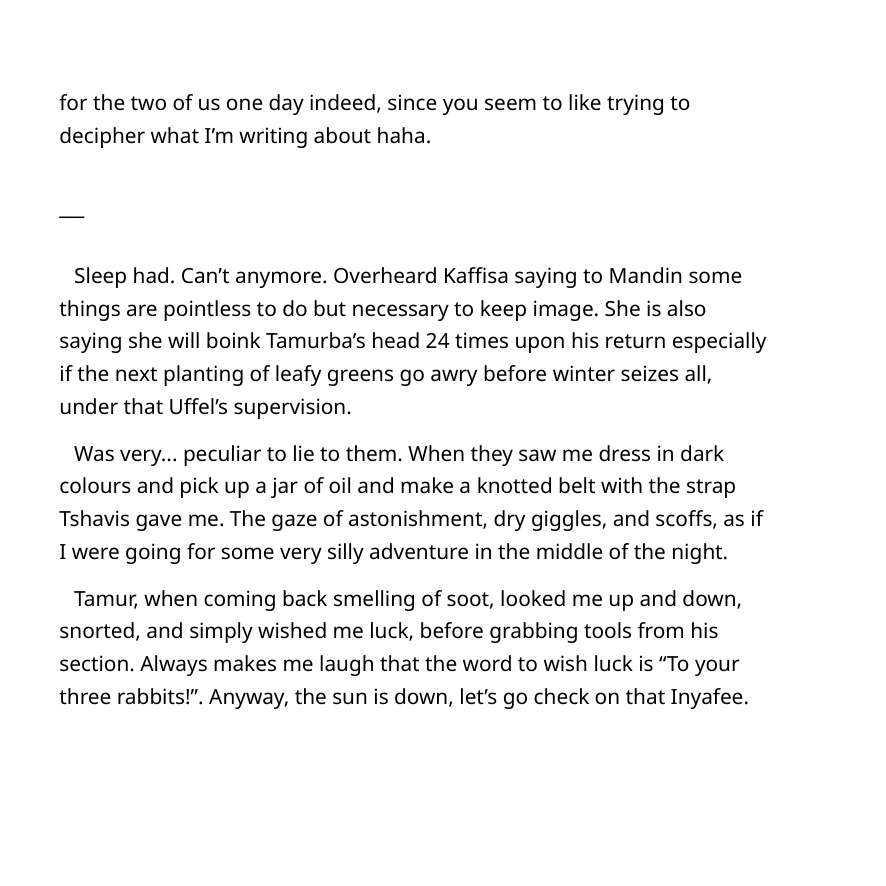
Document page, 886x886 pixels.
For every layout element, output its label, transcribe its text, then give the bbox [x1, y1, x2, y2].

text Tamur, when coming back smelling of soot, looked me up and down, snorted, and simply wished me luck, before grabbing tools from his section. Always makes me laugh that the word to wish luck is “To your three rabbits!”. Anyway, the sun is down, let’s go check on that Inyafee. [59, 584, 768, 710]
text for the two of us one day indeed, since you seem to like trying to decipher what I’m writing about haha. [59, 88, 768, 149]
text Sleep had. Can’t anymore. Overheard Kaffisa saying to Mandin some things are pointless to do but necessary to keep image. She is also saying she will boink Tamurba’s head 24 times upon his return especially if the next planting of leafy greens go awry before winter seizes all, under that Uffel’s supervision. [59, 261, 768, 420]
subtitle –– [59, 198, 768, 232]
text Was very... peculiar to lie to them. When they saw me dress in dark colours and pick up a jar of oil and make a knotted belt with the strap Tshavis gave me. The gaze of astonishment, dry giggles, and scoffs, as if I were going for some very silly adventure in the middle of the night. [59, 439, 768, 565]
